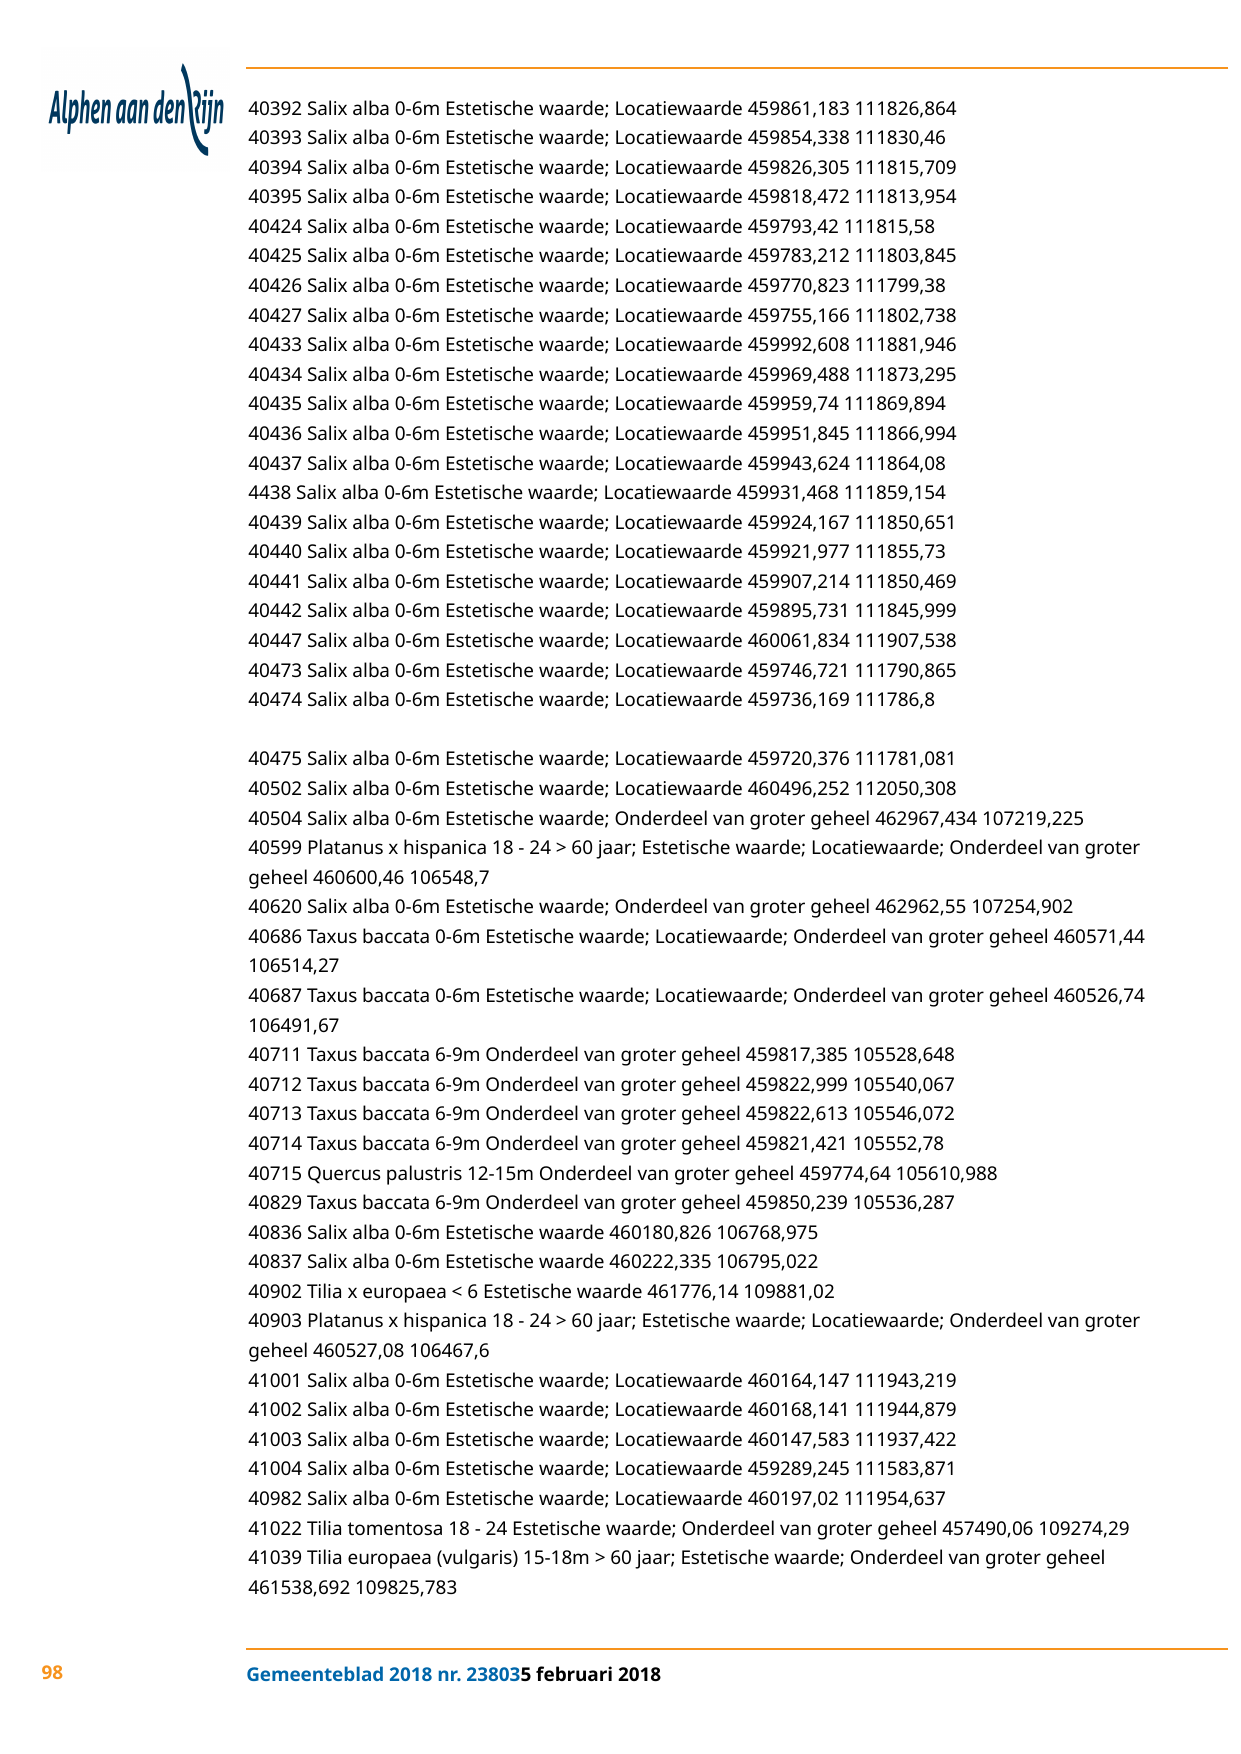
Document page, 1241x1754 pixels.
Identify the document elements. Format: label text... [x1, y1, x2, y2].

text 40441 Salix alba 0-6m Estetische waarde; Locatiewaarde 459907,214 111850,469 [248, 568, 1152, 594]
picture [41, 47, 231, 172]
text 40427 Salix alba 0-6m Estetische waarde; Locatiewaarde 459755,166 111802,738 [248, 302, 1152, 328]
text 40686 Taxus baccata 0-6m Estetische waarde; Locatiewaarde; Onderdeel van groter geheel 460571,44 106514,27 [248, 923, 1152, 978]
text 40829 Taxus baccata 6-9m Onderdeel van groter geheel 459850,239 105536,287 [248, 1189, 1152, 1215]
text 40436 Salix alba 0-6m Estetische waarde; Locatiewaarde 459951,845 111866,994 [248, 420, 1152, 446]
text 40837 Salix alba 0-6m Estetische waarde 460222,335 106795,022 [248, 1248, 1152, 1274]
text 40394 Salix alba 0-6m Estetische waarde; Locatiewaarde 459826,305 111815,709 [248, 154, 1152, 180]
text 41003 Salix alba 0-6m Estetische waarde; Locatiewaarde 460147,583 111937,422 [248, 1426, 1152, 1452]
text 40393 Salix alba 0-6m Estetische waarde; Locatiewaarde 459854,338 111830,46 [248, 124, 1152, 150]
text 40502 Salix alba 0-6m Estetische waarde; Locatiewaarde 460496,252 112050,308 [248, 775, 1152, 801]
text 40687 Taxus baccata 0-6m Estetische waarde; Locatiewaarde; Onderdeel van groter geheel 460526,74 106491,67 [248, 982, 1152, 1038]
text 40433 Salix alba 0-6m Estetische waarde; Locatiewaarde 459992,608 111881,946 [248, 331, 1152, 357]
text 40714 Taxus baccata 6-9m Onderdeel van groter geheel 459821,421 105552,78 [248, 1130, 1152, 1156]
text 40395 Salix alba 0-6m Estetische waarde; Locatiewaarde 459818,472 111813,954 [248, 183, 1152, 209]
text 40474 Salix alba 0-6m Estetische waarde; Locatiewaarde 459736,169 111786,8 [248, 686, 1152, 712]
text 40711 Taxus baccata 6-9m Onderdeel van groter geheel 459817,385 105528,648 [248, 1041, 1152, 1067]
text 40473 Salix alba 0-6m Estetische waarde; Locatiewaarde 459746,721 111790,865 [248, 657, 1152, 683]
text 4438 Salix alba 0-6m Estetische waarde; Locatiewaarde 459931,468 111859,154 [248, 479, 1152, 505]
text 40715 Quercus palustris 12-15m Onderdeel van groter geheel 459774,64 105610,988 [248, 1160, 1152, 1186]
text 40447 Salix alba 0-6m Estetische waarde; Locatiewaarde 460061,834 111907,538 [248, 627, 1152, 653]
text 41004 Salix alba 0-6m Estetische waarde; Locatiewaarde 459289,245 111583,871 [248, 1456, 1152, 1481]
text 40712 Taxus baccata 6-9m Onderdeel van groter geheel 459822,999 105540,067 [248, 1071, 1152, 1097]
text 41039 Tilia europaea (vulgaris) 15-18m > 60 jaar; Estetische waarde; Onderdeel van groter geheel 461538,692 109825,783 [248, 1544, 1152, 1600]
text 40982 Salix alba 0-6m Estetische waarde; Locatiewaarde 460197,02 111954,637 [248, 1485, 1152, 1511]
text 40903 Platanus x hispanica 18 - 24 > 60 jaar; Estetische waarde; Locatiewaarde; Onderdeel van groter geheel 460527,08 106467,6 [248, 1308, 1152, 1363]
text 40504 Salix alba 0-6m Estetische waarde; Onderdeel van groter geheel 462967,434 107219,225 [248, 805, 1152, 831]
text 40713 Taxus baccata 6-9m Onderdeel van groter geheel 459822,613 105546,072 [248, 1101, 1152, 1126]
text 40426 Salix alba 0-6m Estetische waarde; Locatiewaarde 459770,823 111799,38 [248, 272, 1152, 298]
text 40475 Salix alba 0-6m Estetische waarde; Locatiewaarde 459720,376 111781,081 [248, 746, 1152, 771]
text 40392 Salix alba 0-6m Estetische waarde; Locatiewaarde 459861,183 111826,864 [248, 95, 1152, 121]
text 40620 Salix alba 0-6m Estetische waarde; Onderdeel van groter geheel 462962,55 107254,902 [248, 893, 1152, 919]
text 40442 Salix alba 0-6m Estetische waarde; Locatiewaarde 459895,731 111845,999 [248, 598, 1152, 623]
text 41002 Salix alba 0-6m Estetische waarde; Locatiewaarde 460168,141 111944,879 [248, 1396, 1152, 1422]
text 40836 Salix alba 0-6m Estetische waarde 460180,826 106768,975 [248, 1219, 1152, 1245]
text 40424 Salix alba 0-6m Estetische waarde; Locatiewaarde 459793,42 111815,58 [248, 213, 1152, 239]
text 40425 Salix alba 0-6m Estetische waarde; Locatiewaarde 459783,212 111803,845 [248, 243, 1152, 268]
text 40435 Salix alba 0-6m Estetische waarde; Locatiewaarde 459959,74 111869,894 [248, 391, 1152, 416]
text 40439 Salix alba 0-6m Estetische waarde; Locatiewaarde 459924,167 111850,651 [248, 509, 1152, 535]
text 40599 Platanus x hispanica 18 - 24 > 60 jaar; Estetische waarde; Locatiewaarde; Onderdeel van groter geheel 460600,46 106548,7 [248, 834, 1152, 890]
text 40434 Salix alba 0-6m Estetische waarde; Locatiewaarde 459969,488 111873,295 [248, 361, 1152, 387]
text 40440 Salix alba 0-6m Estetische waarde; Locatiewaarde 459921,977 111855,73 [248, 538, 1152, 564]
text 40902 Tilia x europaea < 6 Estetische waarde 461776,14 109881,02 [248, 1278, 1152, 1304]
text 41022 Tilia tomentosa 18 - 24 Estetische waarde; Onderdeel van groter geheel 457490,06 109274,29 [248, 1515, 1152, 1541]
text 41001 Salix alba 0-6m Estetische waarde; Locatiewaarde 460164,147 111943,219 [248, 1367, 1152, 1393]
text 40437 Salix alba 0-6m Estetische waarde; Locatiewaarde 459943,624 111864,08 [248, 450, 1152, 476]
